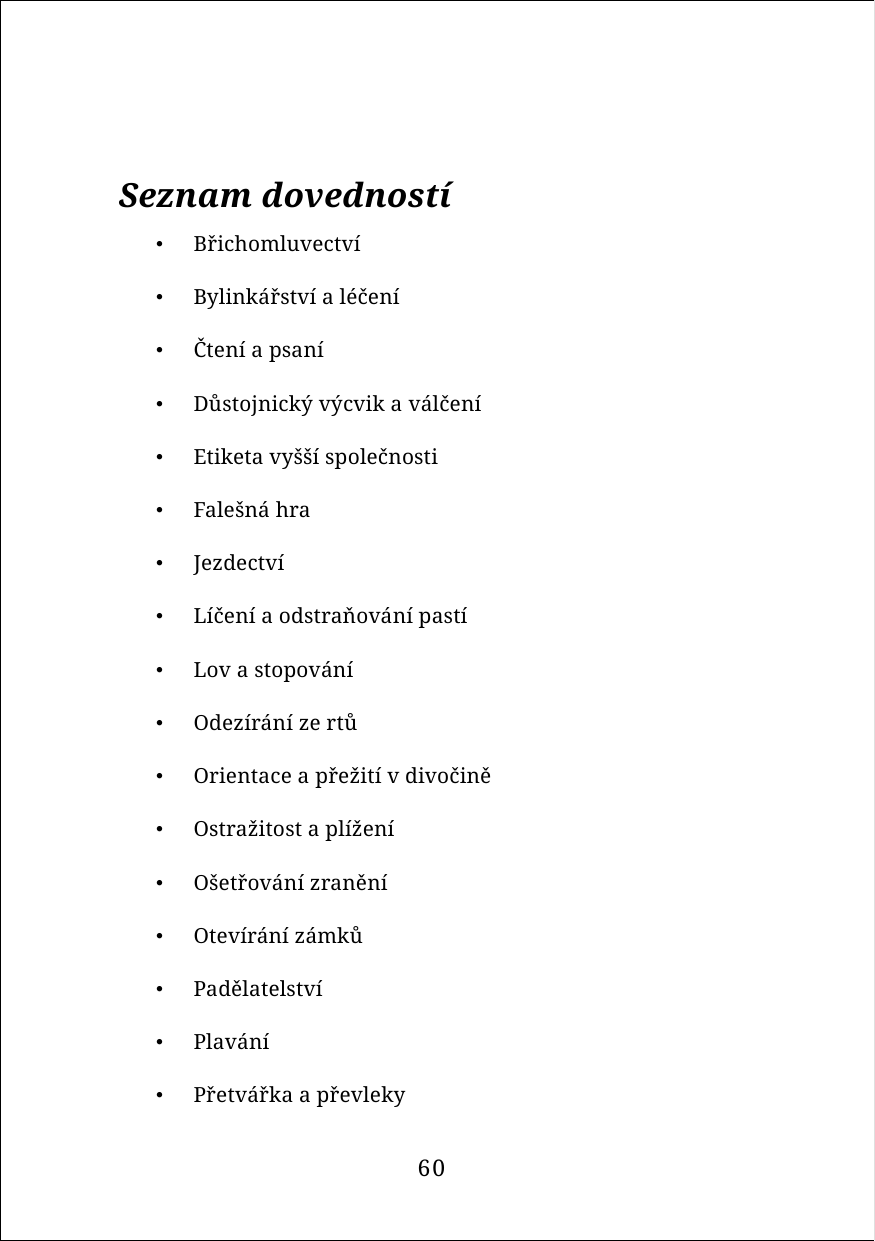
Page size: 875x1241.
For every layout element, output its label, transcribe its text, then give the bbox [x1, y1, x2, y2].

list Čtení a psaní [156, 335, 756, 364]
list Padělatelství [156, 974, 756, 1003]
list Odezírání ze rtů [156, 708, 756, 736]
list Ošetřování zranění [156, 868, 756, 896]
list Jezdectví [156, 548, 756, 577]
list Důstojnický výcvik a válčení [156, 389, 756, 417]
list Orientace a přežití v divočině [156, 761, 756, 790]
list Břichomluvectví [156, 229, 756, 257]
list Ostražitost a plížení [156, 814, 756, 843]
subtitle Seznam dovedností [118, 172, 756, 217]
list Přetvářka a převleky [156, 1081, 756, 1109]
list Plavání [156, 1027, 756, 1056]
list Líčení a odstraňování pastí [156, 602, 756, 630]
list Etiketa vyšší společnosti [156, 442, 756, 470]
list Otevírání zámků [156, 921, 756, 949]
list Lov a stopování [156, 655, 756, 683]
list Falešná hra [156, 495, 756, 523]
list Bylinkářství a léčení [156, 282, 756, 311]
